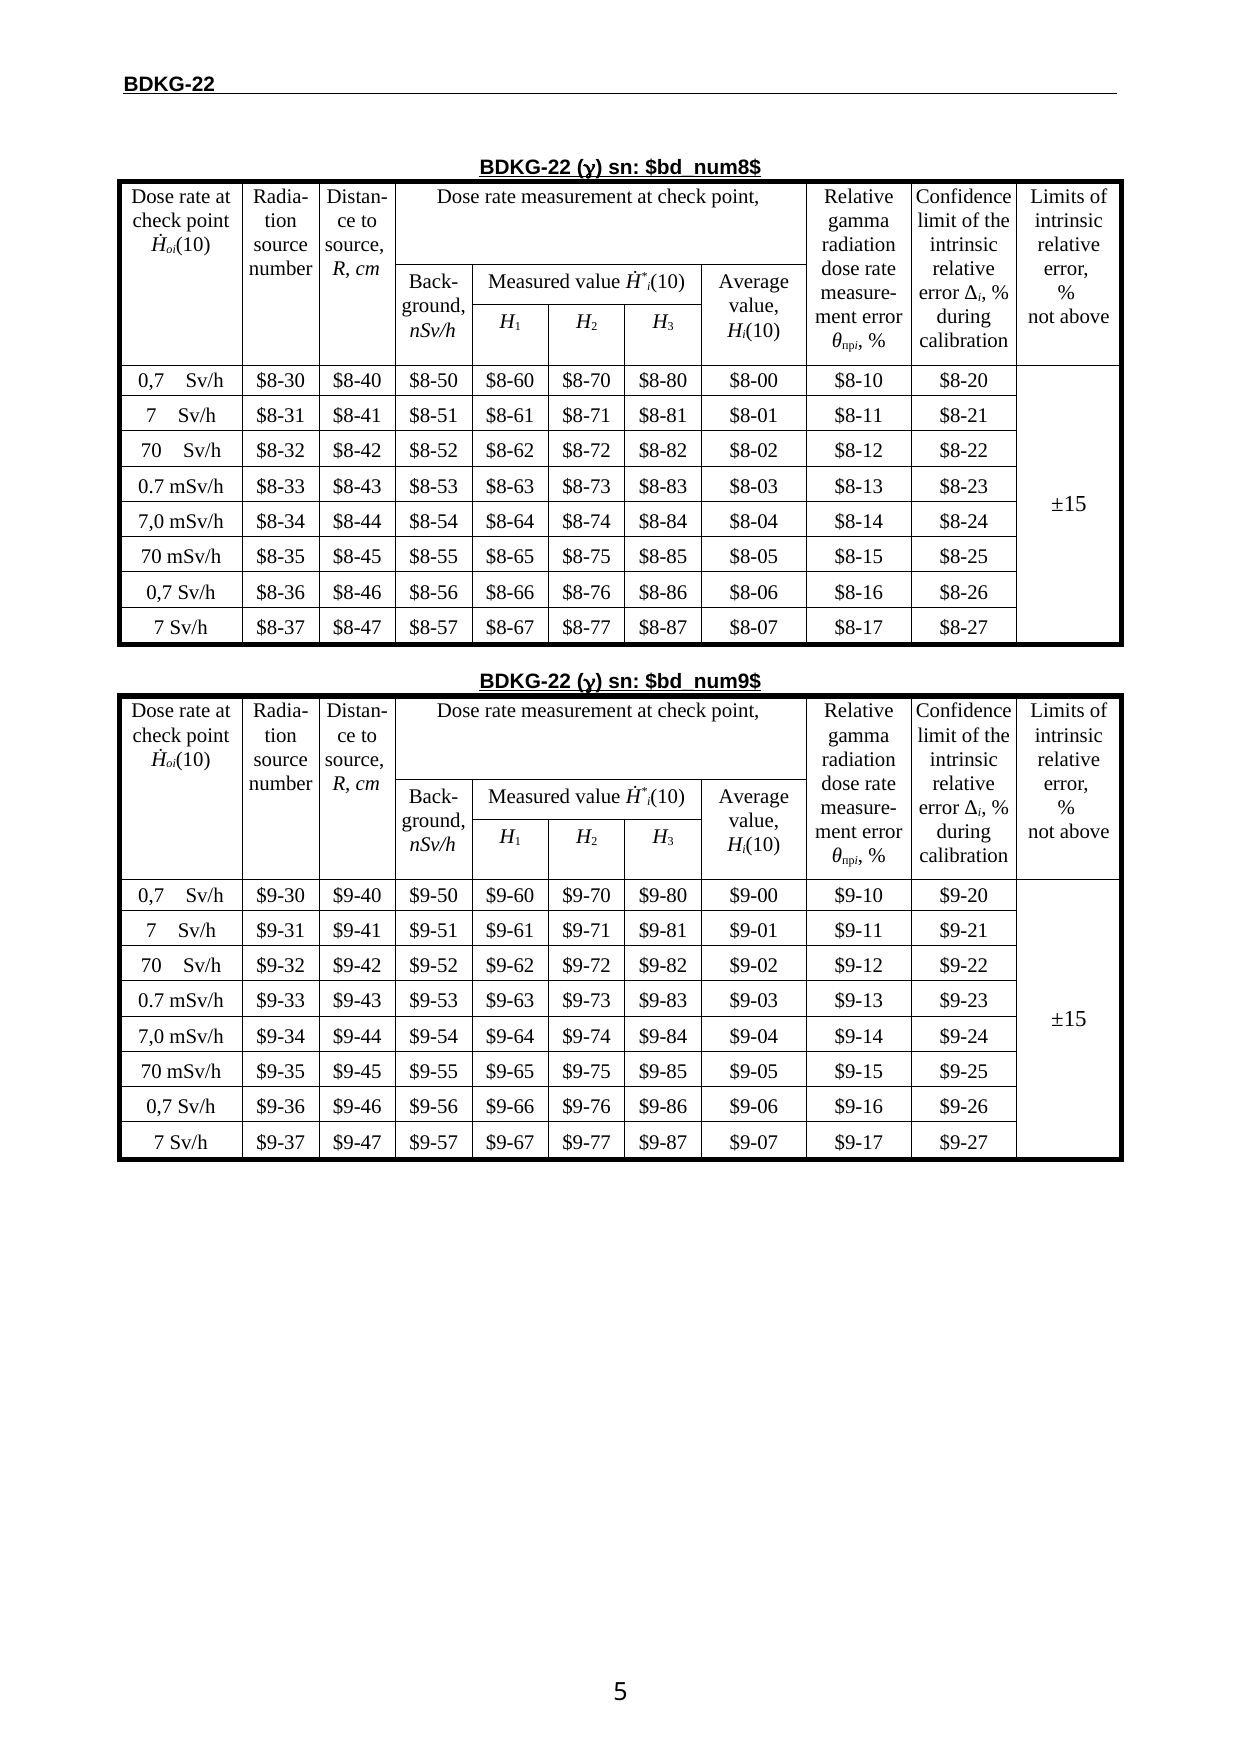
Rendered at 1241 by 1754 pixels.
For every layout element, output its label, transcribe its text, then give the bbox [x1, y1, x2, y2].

table_cell $8-44 [320, 502, 395, 536]
table_cell 0,7 Sv/h [122, 572, 242, 607]
table_cell $8-13 [807, 467, 911, 501]
table_cell $8-24 [912, 502, 1016, 536]
table_header BDKG-22 () sn: $bd_num9$ [119, 647, 1121, 693]
table_cell $8-56 [396, 572, 472, 607]
table_cell $9-05 [702, 1052, 806, 1086]
table_cell $9-50 [396, 880, 472, 909]
table_cell $9-11 [807, 911, 911, 945]
table_cell $9-30 [243, 880, 319, 909]
table_cell $8-83 [625, 467, 701, 501]
table_cell Distan-ce to source, R, сm [320, 699, 395, 879]
table_cell ±15 [1017, 366, 1119, 642]
table_cell $9-62 [473, 946, 548, 980]
table_cell $9-16 [807, 1087, 911, 1121]
table_cell $8-35 [243, 537, 319, 571]
table_cell 70 mSv/h [122, 1052, 242, 1086]
table_cell $9-84 [625, 1017, 701, 1051]
table_cell $9-70 [549, 880, 624, 909]
table_cell 0,7 Sv/h [122, 1087, 242, 1121]
table_cell $8-22 [912, 431, 1016, 466]
table_cell 7 Sv/h [122, 1122, 242, 1157]
table_cell $9-12 [807, 946, 911, 980]
table_cell $8-21 [912, 396, 1016, 430]
table_cell $8-36 [243, 572, 319, 607]
table_cell $9-04 [702, 1017, 806, 1051]
table_cell $9-32 [243, 946, 319, 980]
table_cell $9-46 [320, 1087, 395, 1121]
table_cell $9-24 [912, 1017, 1016, 1051]
table_cell $8-10 [807, 366, 911, 395]
table_cell $8-25 [912, 537, 1016, 571]
table_cell $8-42 [320, 431, 395, 466]
table_cell $8-82 [625, 431, 701, 466]
table_cell $9-71 [549, 911, 624, 945]
table_cell $9-53 [396, 981, 472, 1016]
table_cell $9-81 [625, 911, 701, 945]
table_cell $9-27 [912, 1122, 1016, 1157]
table_cell $9-55 [396, 1052, 472, 1086]
table_cell Measured value Ḣ*i(10) [473, 780, 701, 818]
table_cell $8-81 [625, 396, 701, 430]
table_cell 70 mSv/h [122, 537, 242, 571]
table_cell H2 [549, 305, 624, 365]
table_cell $9-47 [320, 1122, 395, 1157]
table_cell $9-10 [807, 880, 911, 909]
table_cell $9-75 [549, 1052, 624, 1086]
table_cell H3 [625, 820, 701, 879]
table_cell $8-33 [243, 467, 319, 501]
table_cell $9-06 [702, 1087, 806, 1121]
table_cell $8-17 [807, 608, 911, 642]
table_cell Limits of intrinsic relative error, % not above [1017, 184, 1119, 365]
table_cell $8-53 [396, 467, 472, 501]
table_cell $8-85 [625, 537, 701, 571]
table_cell $8-64 [473, 502, 548, 536]
table_cell $8-63 [473, 467, 548, 501]
table_cell $8-06 [702, 572, 806, 607]
table_cell $8-66 [473, 572, 548, 607]
table_cell $9-36 [243, 1087, 319, 1121]
table_cell $8-50 [396, 366, 472, 395]
table_cell $9-52 [396, 946, 472, 980]
table_cell $9-03 [702, 981, 806, 1016]
table_cell $8-86 [625, 572, 701, 607]
table_cell $9-31 [243, 911, 319, 945]
table_cell $9-56 [396, 1087, 472, 1121]
table_cell $9-13 [807, 981, 911, 1016]
table_cell $9-00 [702, 880, 806, 909]
table_cell $9-41 [320, 911, 395, 945]
table_cell $9-02 [702, 946, 806, 980]
table_cell 70 Sv/h [122, 431, 242, 466]
table_cell $8-60 [473, 366, 548, 395]
table_cell $9-15 [807, 1052, 911, 1086]
table_cell $9-34 [243, 1017, 319, 1051]
table_cell Back-ground, nSv/h [396, 265, 472, 365]
table_header BDKG-22 () sn: $bd_num8$ [119, 133, 1121, 178]
table_cell $9-83 [625, 981, 701, 1016]
table_cell $9-60 [473, 880, 548, 909]
table_cell $8-67 [473, 608, 548, 642]
table_cell $9-64 [473, 1017, 548, 1051]
table_cell $8-74 [549, 502, 624, 536]
table_cell Distan-ce to source, R, сm [320, 184, 395, 365]
table_cell Dose rate at check point Ḣoi(10) [122, 184, 242, 365]
table_cell $9-25 [912, 1052, 1016, 1086]
table_cell $8-34 [243, 502, 319, 536]
table_cell $8-41 [320, 396, 395, 430]
table_cell $8-62 [473, 431, 548, 466]
table_cell $8-47 [320, 608, 395, 642]
table_cell $8-00 [702, 366, 806, 395]
table_cell $9-17 [807, 1122, 911, 1157]
table_cell $9-73 [549, 981, 624, 1016]
table_cell $8-55 [396, 537, 472, 571]
table_cell $9-82 [625, 946, 701, 980]
table_cell $8-04 [702, 502, 806, 536]
table_cell $9-26 [912, 1087, 1016, 1121]
table_cell Relative gamma radiation dose rate measure-ment error θпрi, % [807, 699, 911, 879]
table_cell Average value, Hi(10) [702, 265, 806, 365]
table_cell $8-05 [702, 537, 806, 571]
table_cell 7 Sv/h [122, 396, 242, 430]
table_cell $9-22 [912, 946, 1016, 980]
table_cell Measured value Ḣ*i(10) [473, 265, 701, 304]
table_cell Limits of intrinsic relative error, % not above [1017, 699, 1119, 879]
table_cell $8-65 [473, 537, 548, 571]
table_cell $8-87 [625, 608, 701, 642]
table_cell $8-14 [807, 502, 911, 536]
table_cell $9-20 [912, 880, 1016, 909]
table_cell $8-15 [807, 537, 911, 571]
table_cell Confidence limit of the intrinsic relative error Δi, % during calibration [912, 699, 1016, 879]
table_cell 0,7 Sv/h [122, 880, 242, 909]
table_cell Dose rate at check point Ḣoi(10) [122, 699, 242, 879]
table_cell $8-84 [625, 502, 701, 536]
table_cell $9-23 [912, 981, 1016, 1016]
table_cell $9-80 [625, 880, 701, 909]
table_cell $8-61 [473, 396, 548, 430]
table_cell $9-40 [320, 880, 395, 909]
table_cell $9-43 [320, 981, 395, 1016]
table_cell 7,0 mSv/h [122, 1017, 242, 1051]
table_cell $9-63 [473, 981, 548, 1016]
table_cell $9-44 [320, 1017, 395, 1051]
table_cell $9-57 [396, 1122, 472, 1157]
table_cell H3 [625, 305, 701, 365]
table_cell $9-66 [473, 1087, 548, 1121]
table_cell $8-16 [807, 572, 911, 607]
table_cell $9-45 [320, 1052, 395, 1086]
table_cell $8-51 [396, 396, 472, 430]
table_cell Confidence limit of the intrinsic relative error Δi, % during calibration [912, 184, 1016, 365]
table_cell $8-27 [912, 608, 1016, 642]
table_cell $8-01 [702, 396, 806, 430]
table_cell $8-71 [549, 396, 624, 430]
table_cell $9-14 [807, 1017, 911, 1051]
table_cell $9-77 [549, 1122, 624, 1157]
table_cell H1 [473, 820, 548, 879]
table_cell $9-01 [702, 911, 806, 945]
table_cell Back-ground, nSv/h [396, 780, 472, 879]
table_cell H2 [549, 820, 624, 879]
table_cell Dose rate measurement at check point, [396, 184, 806, 264]
table_cell $8-80 [625, 366, 701, 395]
table_cell $9-51 [396, 911, 472, 945]
table_cell 7 Sv/h [122, 608, 242, 642]
table_cell $8-23 [912, 467, 1016, 501]
table_cell $8-43 [320, 467, 395, 501]
table_cell $8-54 [396, 502, 472, 536]
table_cell $8-32 [243, 431, 319, 466]
table_cell $9-42 [320, 946, 395, 980]
table_cell $9-67 [473, 1122, 548, 1157]
table_cell $9-33 [243, 981, 319, 1016]
table_cell $8-12 [807, 431, 911, 466]
table_cell Radia-tion source number [243, 699, 319, 879]
table_cell 7,0 mSv/h [122, 502, 242, 536]
table_cell $9-74 [549, 1017, 624, 1051]
table_cell $8-37 [243, 608, 319, 642]
table_cell $9-87 [625, 1122, 701, 1157]
table_cell $9-07 [702, 1122, 806, 1157]
table_cell 0.7 mSv/h [122, 981, 242, 1016]
table_cell ±15 [1017, 880, 1119, 1157]
table_cell $8-02 [702, 431, 806, 466]
table_cell $8-31 [243, 396, 319, 430]
table_cell $8-45 [320, 537, 395, 571]
table_cell $8-46 [320, 572, 395, 607]
table_cell H1 [473, 305, 548, 365]
table_cell $9-61 [473, 911, 548, 945]
table_cell Radia-tion source number [243, 184, 319, 365]
table_cell $8-76 [549, 572, 624, 607]
table_cell $9-72 [549, 946, 624, 980]
table_cell $8-75 [549, 537, 624, 571]
table_cell $9-35 [243, 1052, 319, 1086]
table_cell 7 Sv/h [122, 911, 242, 945]
table_cell $8-20 [912, 366, 1016, 395]
table_cell Average value, Hi(10) [702, 780, 806, 879]
table_cell $9-21 [912, 911, 1016, 945]
table_cell $9-86 [625, 1087, 701, 1121]
table_cell 70 Sv/h [122, 946, 242, 980]
table_cell $9-76 [549, 1087, 624, 1121]
table_cell $8-30 [243, 366, 319, 395]
table_cell Relative gamma radiation dose rate measure-ment error θпрi, % [807, 184, 911, 365]
table_cell 0,7 Sv/h [122, 366, 242, 395]
table_cell $8-72 [549, 431, 624, 466]
table_cell $8-73 [549, 467, 624, 501]
table_cell $8-57 [396, 608, 472, 642]
table_cell $8-77 [549, 608, 624, 642]
table_cell $9-37 [243, 1122, 319, 1157]
table_cell $8-52 [396, 431, 472, 466]
table_cell $9-85 [625, 1052, 701, 1086]
table_cell 0.7 mSv/h [122, 467, 242, 501]
table_cell Dose rate measurement at check point, [396, 699, 806, 779]
table_cell $8-70 [549, 366, 624, 395]
table_cell $9-65 [473, 1052, 548, 1086]
table_cell $9-54 [396, 1017, 472, 1051]
table_cell $8-11 [807, 396, 911, 430]
table_cell $8-07 [702, 608, 806, 642]
table_cell $8-40 [320, 366, 395, 395]
table_cell $8-03 [702, 467, 806, 501]
table_cell $8-26 [912, 572, 1016, 607]
